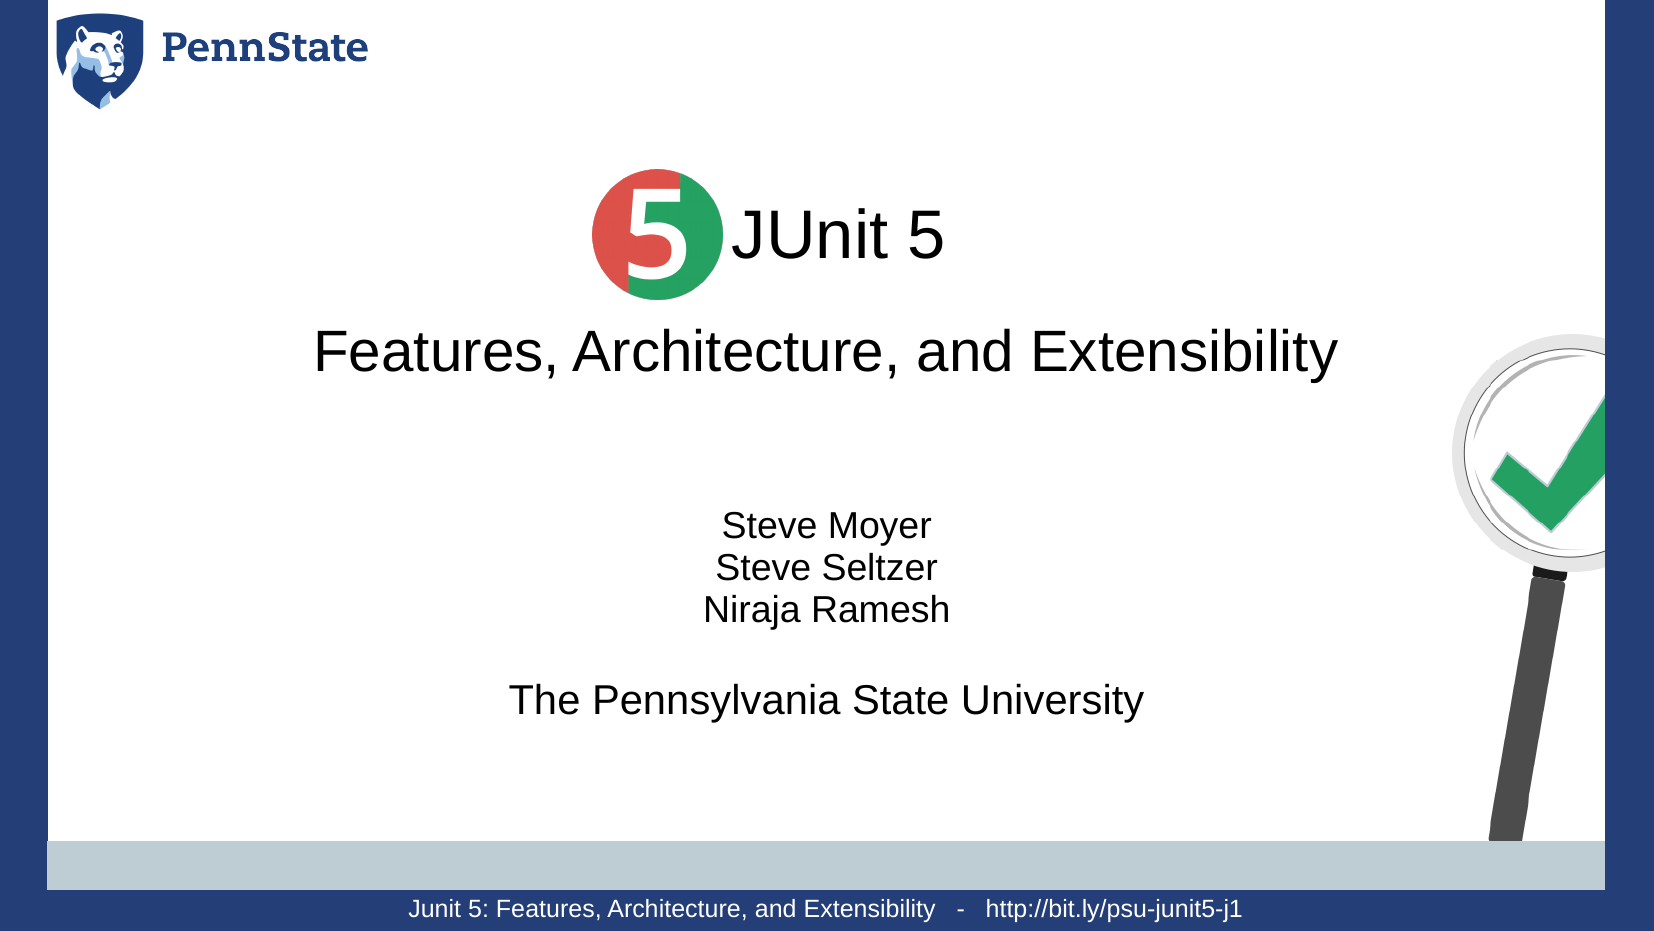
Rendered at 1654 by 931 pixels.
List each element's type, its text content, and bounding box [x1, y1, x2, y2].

subtitle Steve Moyer Steve Seltzer Niraja Ramesh The Pennsylvania State University [436, 498, 1218, 777]
title JUnit 5 [723, 187, 1045, 282]
picture [48, 0, 411, 152]
title Features, Architecture, and Extensibility [282, 286, 1372, 417]
picture [1452, 334, 1605, 841]
picture [592, 169, 723, 300]
